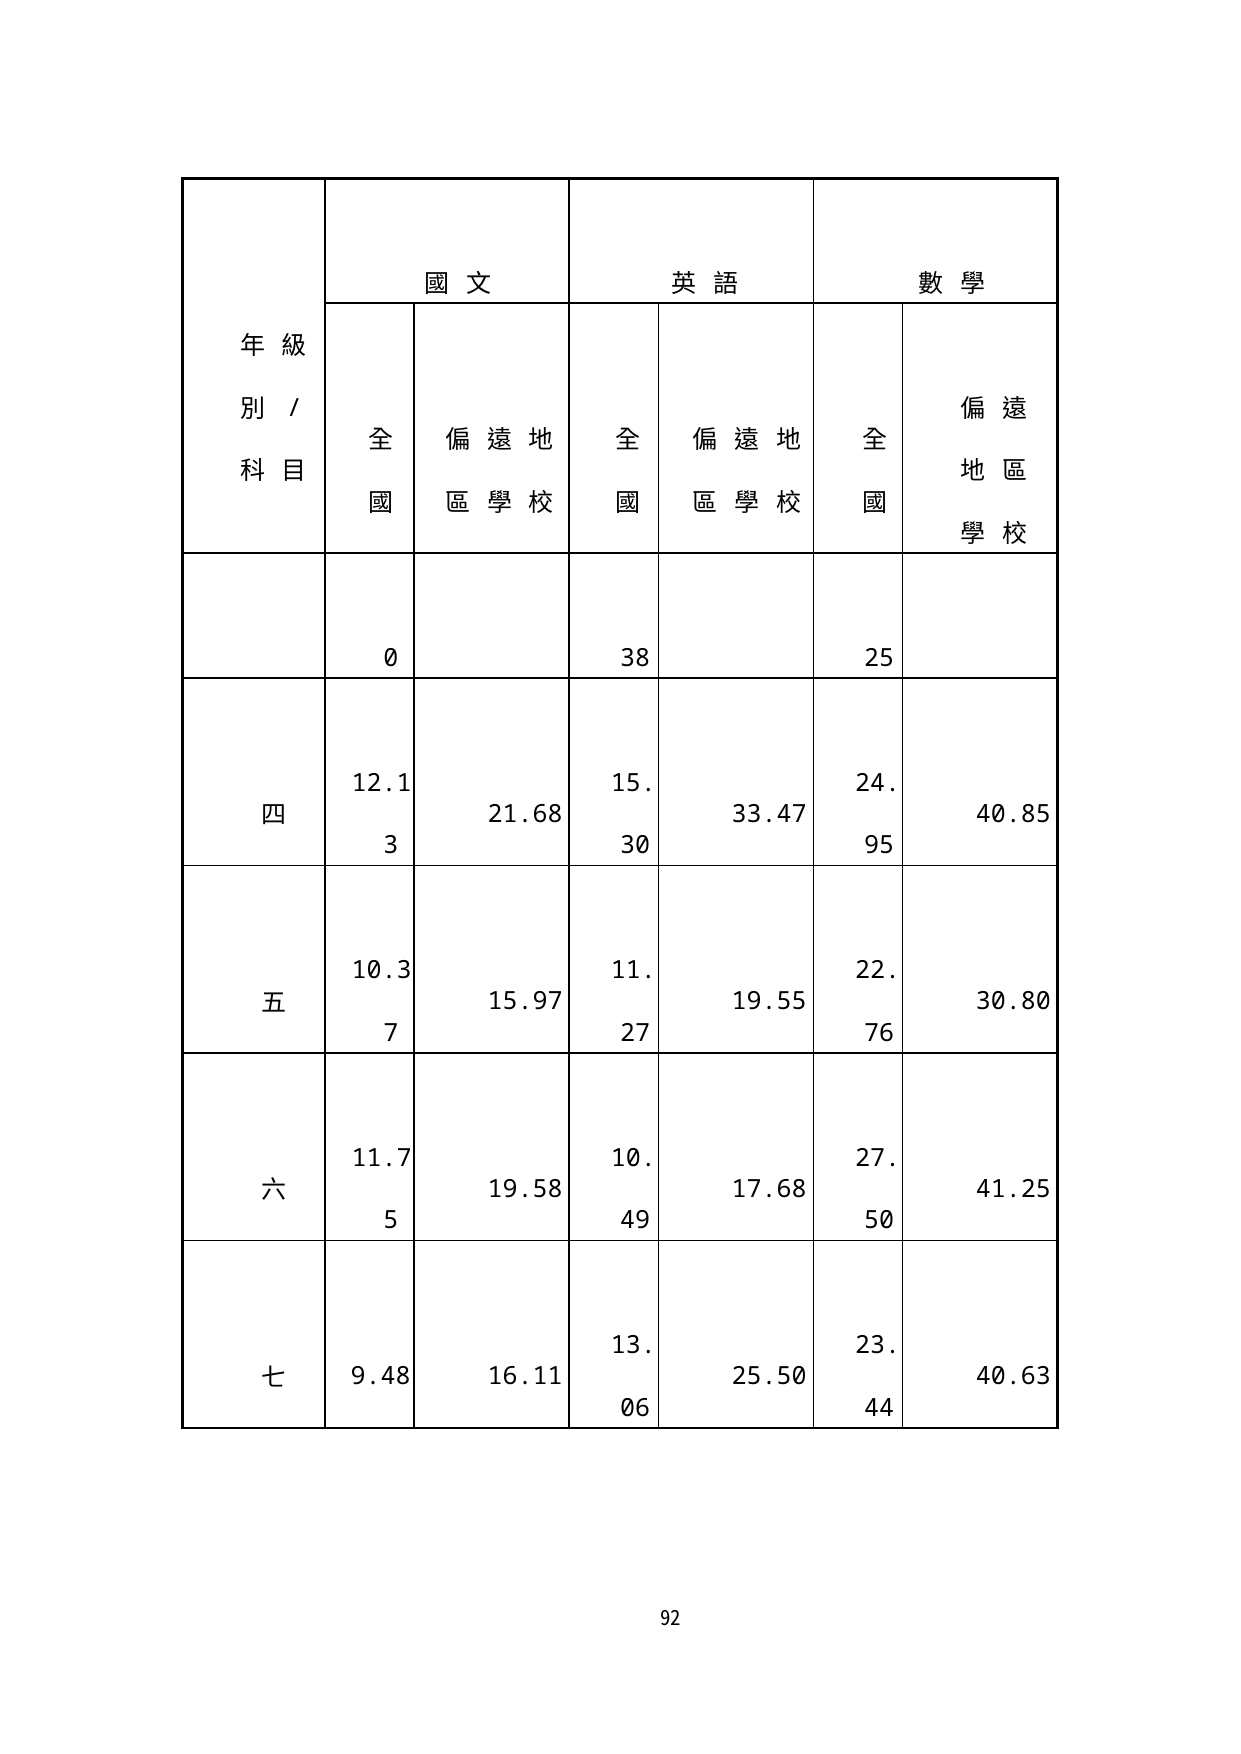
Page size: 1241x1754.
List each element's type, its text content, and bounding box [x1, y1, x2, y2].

table_cell 19.55 [659, 866, 813, 1052]
table_cell 13.06 [570, 1241, 658, 1427]
table_cell 40.63 [903, 1241, 1056, 1427]
table_cell 38 [570, 554, 658, 677]
table_cell 偏遠地區學校 [415, 304, 568, 552]
table_cell 41.25 [903, 1054, 1056, 1240]
table_cell 全國 [814, 304, 902, 552]
table_cell 19.58 [415, 1054, 568, 1240]
table_cell 30.80 [903, 866, 1056, 1052]
table_cell 40.85 [903, 679, 1056, 865]
table_cell 七 [184, 1241, 324, 1427]
table_cell 12.13 [326, 679, 413, 865]
table_cell 11.75 [326, 1054, 413, 1240]
table_cell 偏遠地區學校 [659, 304, 813, 552]
table_header 年級別/科目 [184, 180, 324, 552]
table_cell 17.68 [659, 1054, 813, 1240]
table_cell 25.50 [659, 1241, 813, 1427]
table_cell [184, 554, 324, 677]
table_cell [659, 554, 813, 677]
table_cell 24.95 [814, 679, 902, 865]
table_cell 25 [814, 554, 902, 677]
table_cell 全國 [326, 304, 413, 552]
table_cell [415, 554, 568, 677]
table_cell 10.37 [326, 866, 413, 1052]
table_cell 偏遠地區學校 [903, 304, 1056, 552]
table_cell [903, 554, 1056, 677]
table_cell 21.68 [415, 679, 568, 865]
table_cell 11.27 [570, 866, 658, 1052]
table_cell 15.30 [570, 679, 658, 865]
table_cell 33.47 [659, 679, 813, 865]
table_cell 0 [326, 554, 413, 677]
table_cell 四 [184, 679, 324, 865]
table_cell 10.49 [570, 1054, 658, 1240]
table_cell 16.11 [415, 1241, 568, 1427]
table_cell 23.44 [814, 1241, 902, 1427]
table_cell 六 [184, 1054, 324, 1240]
table_cell 五 [184, 866, 324, 1052]
table_cell 15.97 [415, 866, 568, 1052]
table_cell 全國 [570, 304, 658, 552]
table_header 數學 [814, 180, 1056, 302]
table_cell 27.50 [814, 1054, 902, 1240]
table_header 國文 [326, 180, 568, 302]
table_header 英語 [570, 180, 813, 302]
table_cell 9.48 [326, 1241, 413, 1427]
table_cell 22.76 [814, 866, 902, 1052]
